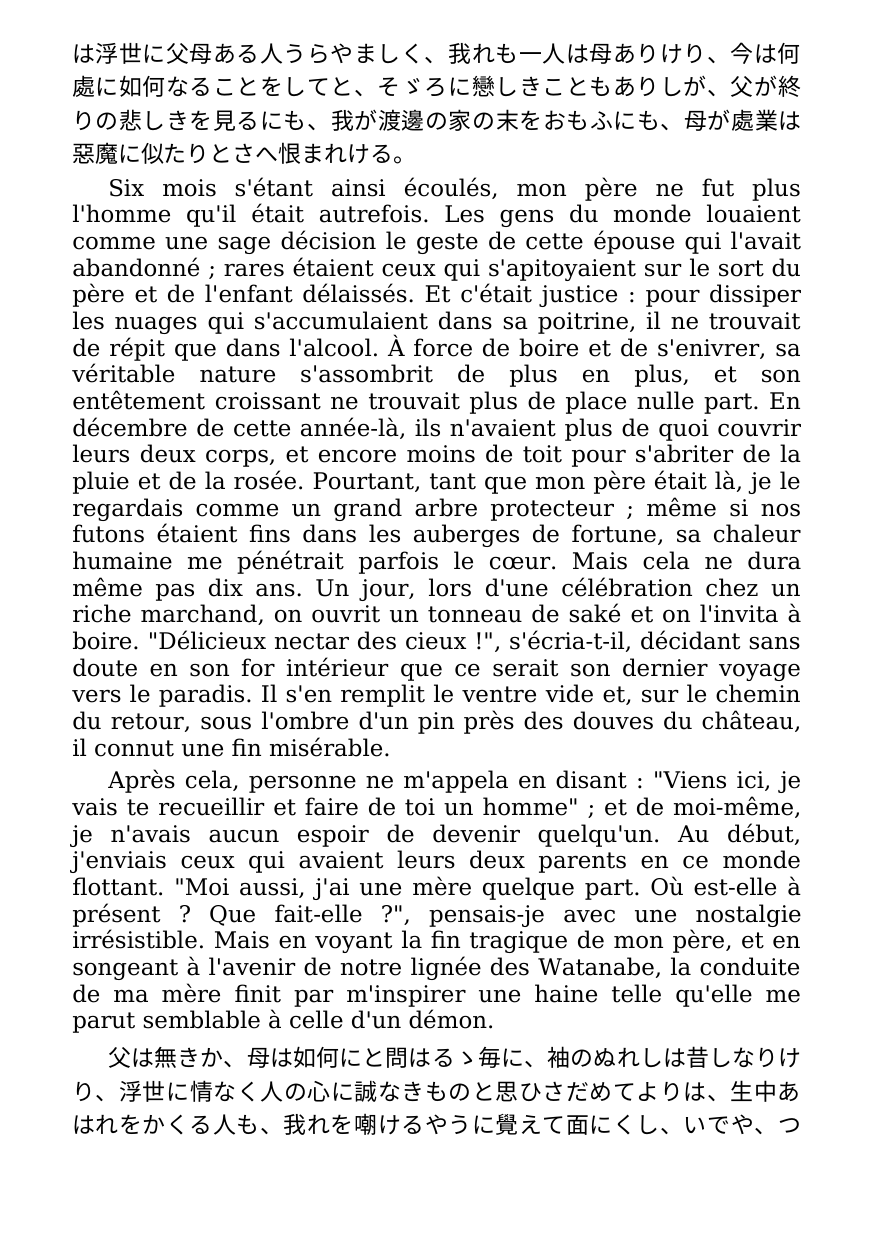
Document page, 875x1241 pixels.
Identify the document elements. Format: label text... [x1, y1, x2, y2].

text Six mois s'étant ainsi écoulés, mon père ne fut plus l'homme qu'il était autrefois. Les gens du monde louaient comme une sage décision le geste de cette épouse qui l'avait abandonné ; rares étaient ceux qui s'apitoyaient sur le sort du père et de l'enfant délaissés. Et c'était justice : pour dissiper les nuages qui s'accumulaient dans sa poitrine, il ne trouvait de répit que dans l'alcool. À force de boire et de s'enivrer, sa véritable nature s'assombrit de plus en plus, et son entêtement croissant ne trouvait plus de place nulle part. En décembre de cette année-là, ils n'avaient plus de quoi couvrir leurs deux corps, et encore moins de toit pour s'abriter de la pluie et de la rosée. Pourtant, tant que mon père était là, je le regardais comme un grand arbre protecteur ; même si nos futons étaient fins dans les auberges de fortune, sa chaleur humaine me pénétrait parfois le cœur. Mais cela ne dura même pas dix ans. Un jour, lors d'une célébration chez un riche marchand, on ouvrit un tonneau de saké et on l'invita à boire. "Délicieux nectar des cieux !", s'écria-t-il, décidant sans doute en son for intérieur que ce serait son dernier voyage vers le paradis. Il s'en remplit le ventre vide et, sur le chemin du retour, sous l'ombre d'un pin près des douves du château, il connut une fin misérable. [72, 175, 802, 762]
text Après cela, personne ne m'appela en disant : "Viens ici, je vais te recueillir et faire de toi un homme" ; et de moi-même, je n'avais aucun espoir de devenir quelqu'un. Au début, j'enviais ceux qui avaient leurs deux parents en ce monde flottant. "Moi aussi, j'ai une mère quelque part. Où est-elle à présent ? Que fait-elle ?", pensais-je avec une nostalgie irrésistible. Mais en voyant la fin tragique de mon père, et en songeant à l'avenir de notre lignée des Watanabe, la conduite de ma mère finit par m'inspirer une haine telle qu'elle me parut semblable à celle d'un démon. [72, 767, 802, 1034]
text は浮世に父母ある人うらやましく、我れも一人は母ありけり、今は何處に如何なることをしてと、そゞろに戀しきこともありしが、父が終りの悲しきを見るにも、我が渡邊の家の末をおもふにも、母が處業は惡魔に似たりとさへ恨まれける。 [72, 36, 802, 169]
text 父は無きか、母は如何にと問はるゝ毎に、袖のぬれしは昔しなりけり、浮世に情なく人の心に誠なきものと思ひさだめてよりは、生中あはれをかくる人も、我れを嘲けるやうに覺えて面にくし、いでや、つ [72, 1040, 802, 1140]
